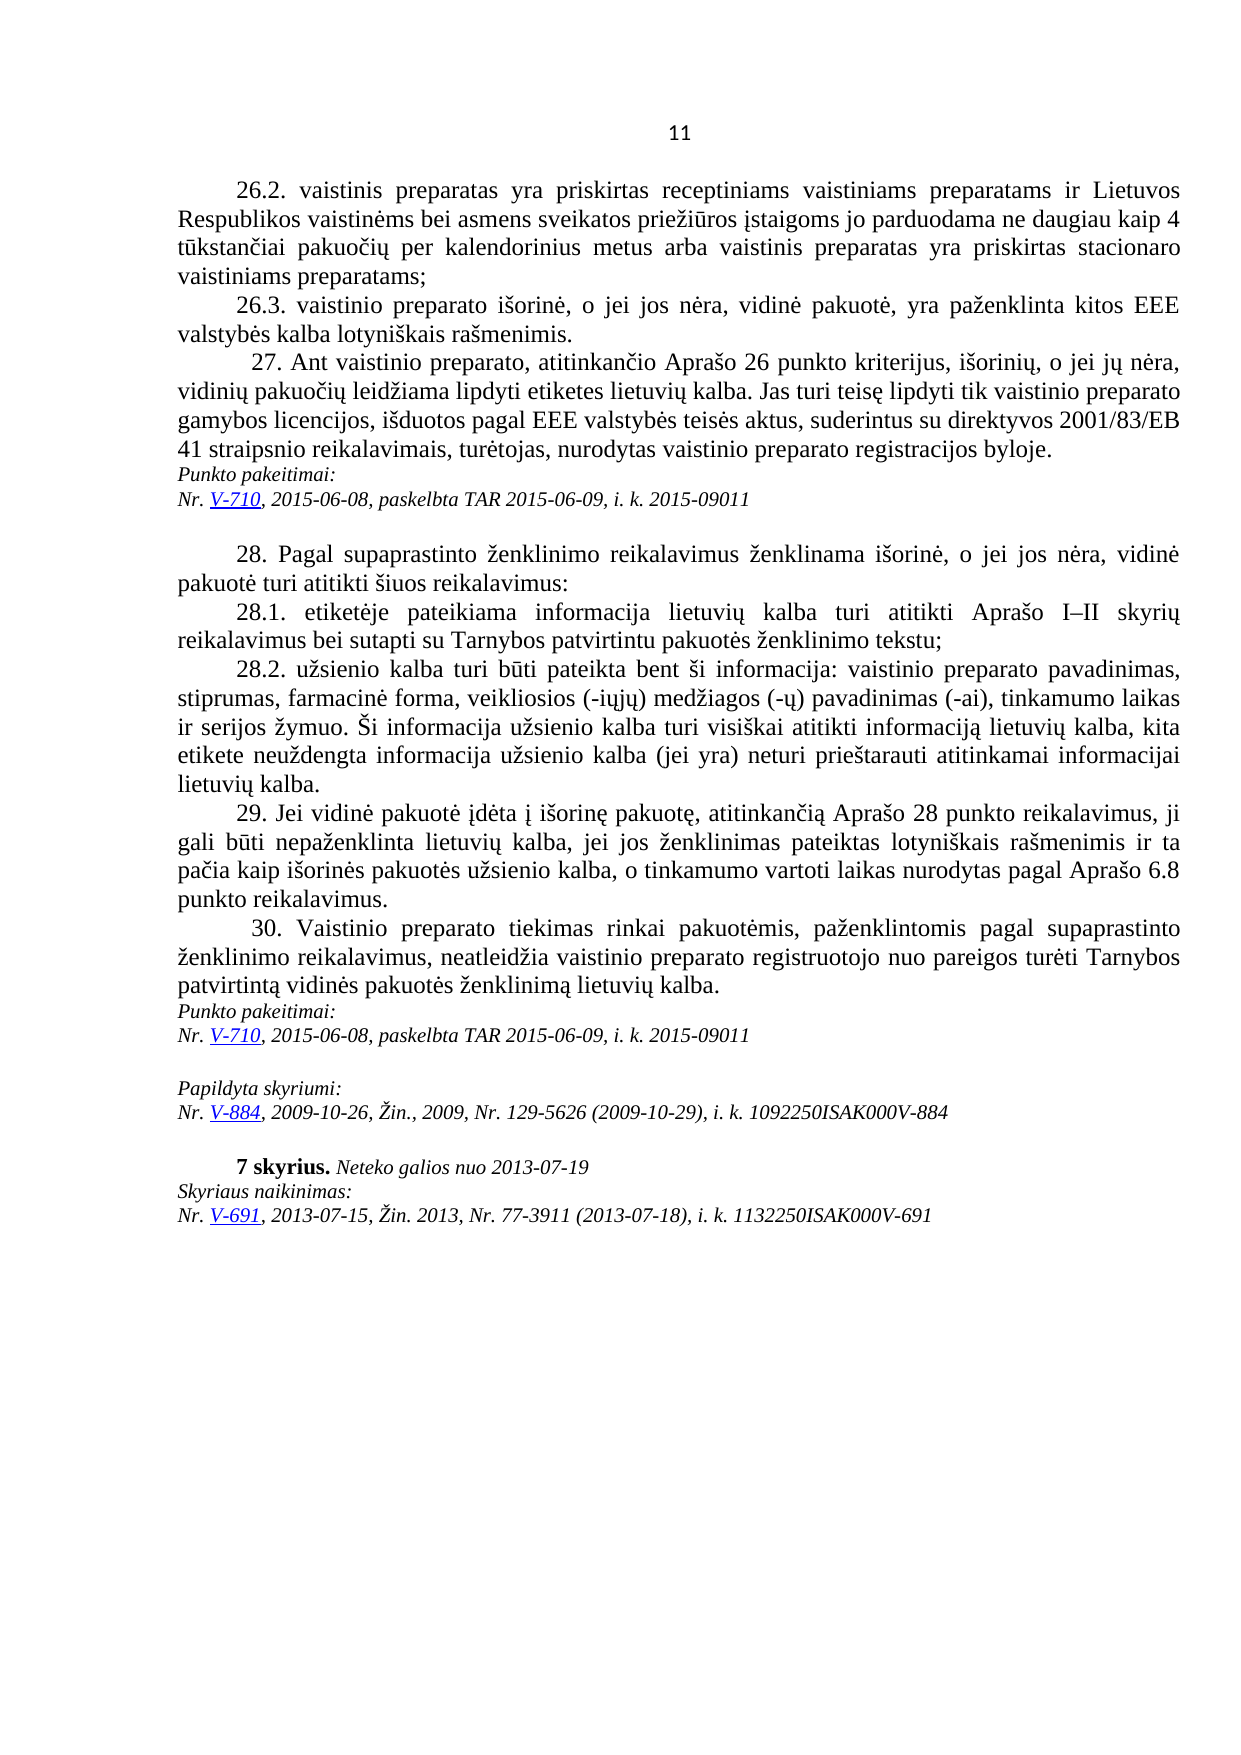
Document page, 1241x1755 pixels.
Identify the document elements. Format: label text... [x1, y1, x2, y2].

text Nr. V-884, 2009-10-26, Žin., 2009, Nr. 129-5626 (2009-10-29), i. k. 1092250ISAK000V-884 [177, 1100, 1181, 1124]
text 28.2. užsienio kalba turi būti pateikta bent ši informacija: vaistinio preparato pavadinimas, stiprumas, farmacinė forma, veikliosios (-iųjų) medžiagos (-ų) pavadinimas (-ai), tinkamumo laikas ir serijos žymuo. Ši informacija užsienio kalba turi visiškai atitikti informaciją lietuvių kalba, kita etikete neuždengta informacija užsienio kalba (jei yra) neturi prieštarauti atitinkamai informacijai lietuvių kalba. [177, 654, 1181, 798]
text 7 skyrius. Neteko galios nuo 2013-07-19 [177, 1153, 1181, 1179]
text Nr. V-710, 2015-06-08, paskelbta TAR 2015-06-09, i. k. 2015-09011 [177, 1023, 1181, 1047]
text 29. Jei vidinė pakuotė įdėta į išorinę pakuotę, atitinkančią Aprašo 28 punkto reikalavimus, ji gali būti nepaženklinta lietuvių kalba, jei jos ženklinimas pateiktas lotyniškais rašmenimis ir ta pačia kaip išorinės pakuotės užsienio kalba, o tinkamumo vartoti laikas nurodytas pagal Aprašo 6.8 punkto reikalavimus. [177, 798, 1181, 913]
text Papildyta skyriumi: [177, 1076, 1181, 1100]
text Punkto pakeitimai: [177, 462, 1181, 486]
text 28.1. etiketėje pateikiama informacija lietuvių kalba turi atitikti Aprašo I–II skyrių reikalavimus bei sutapti su Tarnybos patvirtintu pakuotės ženklinimo tekstu; [177, 597, 1181, 654]
text 26.3. vaistinio preparato išorinė, o jei jos nėra, vidinė pakuotė, yra paženklinta kitos EEE valstybės kalba lotyniškais rašmenimis. [177, 290, 1181, 347]
text 30. Vaistinio preparato tiekimas rinkai pakuotėmis, paženklintomis pagal supaprastinto ženklinimo reikalavimus, neatleidžia vaistinio preparato registruotojo nuo pareigos turėti Tarnybos patvirtintą vidinės pakuotės ženklinimą lietuvių kalba. [177, 913, 1181, 999]
text 27. Ant vaistinio preparato, atitinkančio Aprašo 26 punkto kriterijus, išorinių, o jei jų nėra, vidinių pakuočių leidžiama lipdyti etiketes lietuvių kalba. Jas turi teisę lipdyti tik vaistinio preparato gamybos licencijos, išduotos pagal EEE valstybės teisės aktus, suderintus su direktyvos 2001/83/EB 41 straipsnio reikalavimais, turėtojas, nurodytas vaistinio preparato registracijos byloje. [177, 347, 1181, 462]
text Nr. V-710, 2015-06-08, paskelbta TAR 2015-06-09, i. k. 2015-09011 [177, 486, 1181, 511]
text 28. Pagal supaprastinto ženklinimo reikalavimus ženklinama išorinė, o jei jos nėra, vidinė pakuotė turi atitikti šiuos reikalavimus: [177, 539, 1181, 597]
text 26.2. vaistinis preparatas yra priskirtas receptiniams vaistiniams preparatams ir Lietuvos Respublikos vaistinėms bei asmens sveikatos priežiūros įstaigoms jo parduodama ne daugiau kaip 4 tūkstančiai pakuočių per kalendorinius metus arba vaistinis preparatas yra priskirtas stacionaro vaistiniams preparatams; [177, 175, 1181, 290]
text Nr. V-691, 2013-07-15, Žin. 2013, Nr. 77-3911 (2013-07-18), i. k. 1132250ISAK000V-691 [177, 1203, 1181, 1227]
text Punkto pakeitimai: [177, 999, 1181, 1023]
text Skyriaus naikinimas: [177, 1179, 1181, 1203]
